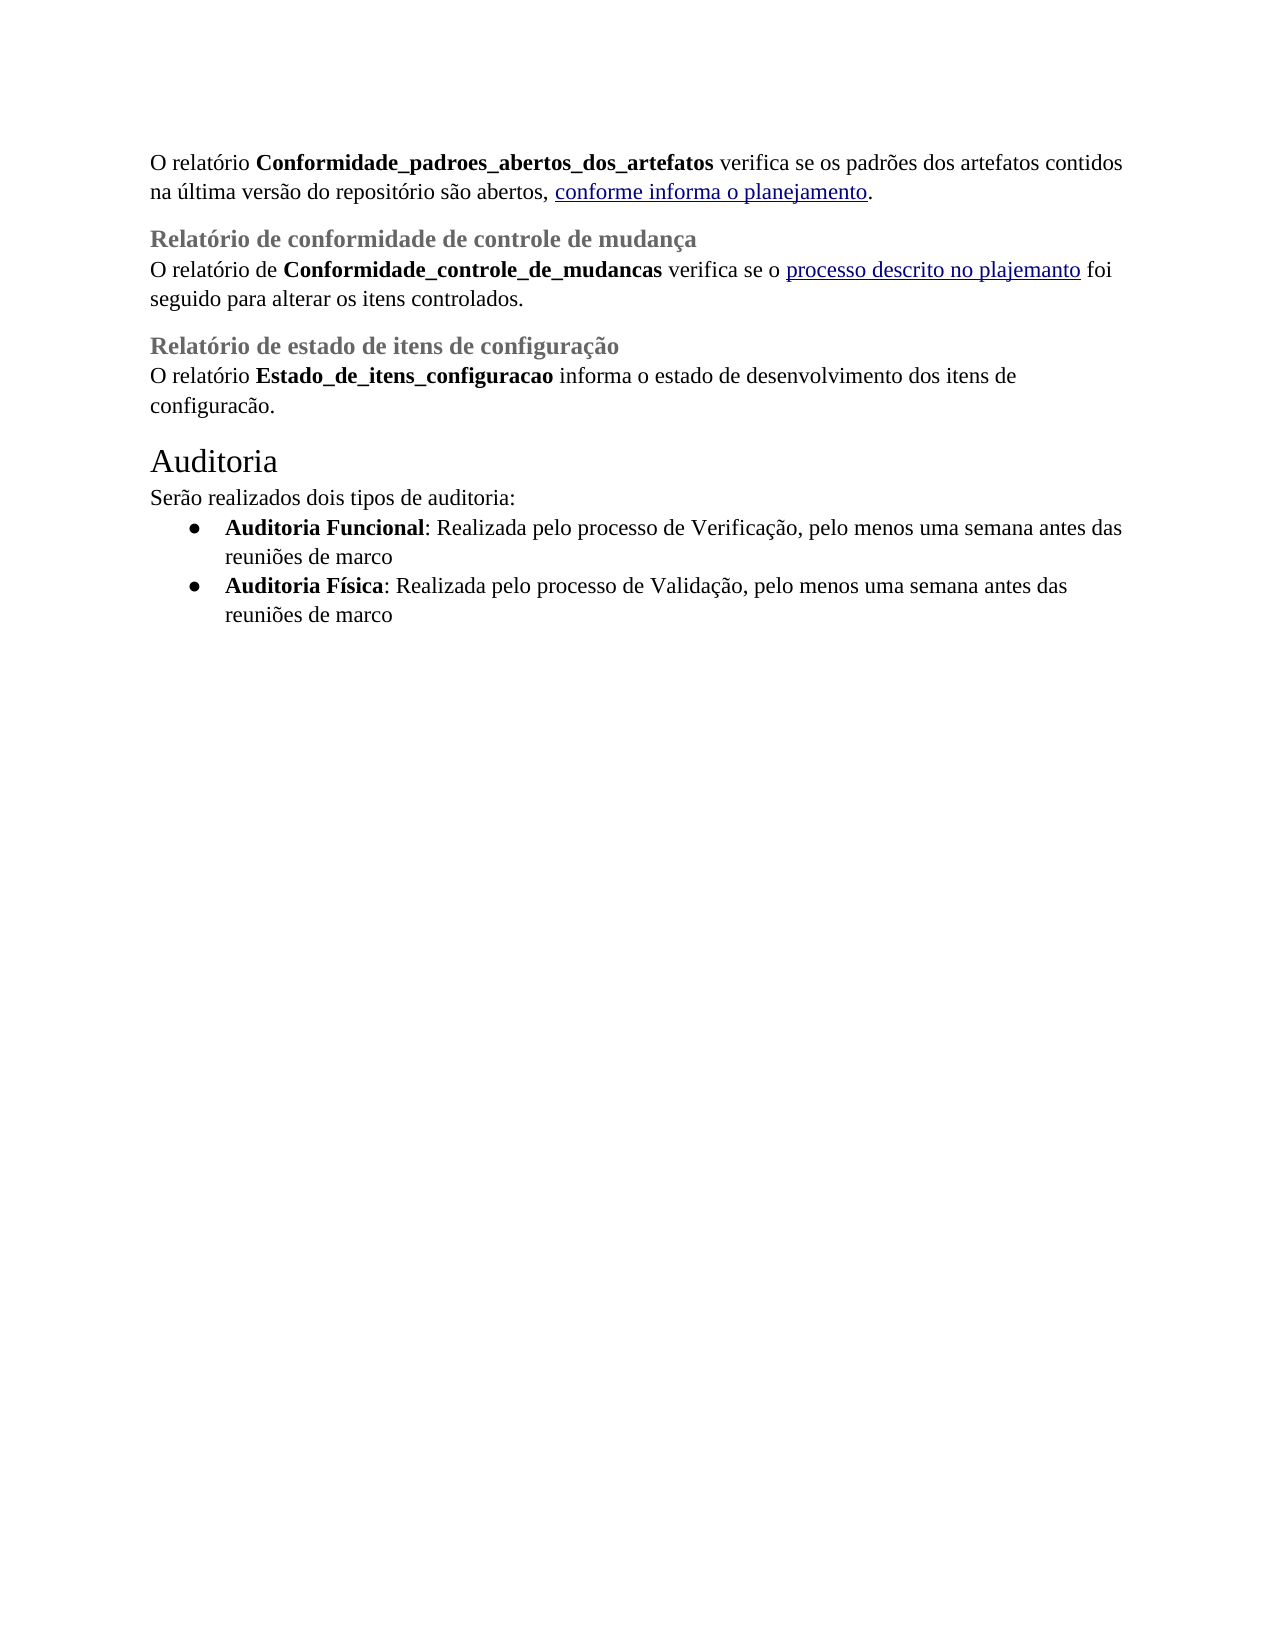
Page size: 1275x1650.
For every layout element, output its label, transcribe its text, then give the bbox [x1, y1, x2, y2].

text Serão realizados dois tipos de auditoria: [150, 485, 1125, 511]
text O relatório de Conformidade_controle_de_mudancas verifica se o processo descrito no plajemanto foi seguido para alterar os itens controlados. [150, 257, 1125, 311]
subtitle Relatório de estado de itens de configuração [150, 332, 1125, 359]
text O relatório Estado_de_itens_configuracao informa o estado de desenvolvimento dos itens de configuracão. [150, 363, 1125, 418]
list Auditoria Física: Realizada pelo processo de Validação, pelo menos uma semana antes das reuniões de marco [187, 573, 1125, 628]
subtitle Auditoria [150, 443, 1125, 479]
text O relatório Conformidade_padroes_abertos_dos_artefatos verifica se os padrões dos artefatos contidos na última versão do repositório são abertos, conforme informa o planejamento. [150, 150, 1125, 204]
list Auditoria Funcional: Realizada pelo processo de Verificação, pelo menos uma semana antes das reuniões de marco [187, 514, 1125, 569]
subtitle Relatório de conformidade de controle de mudança [150, 225, 1125, 253]
